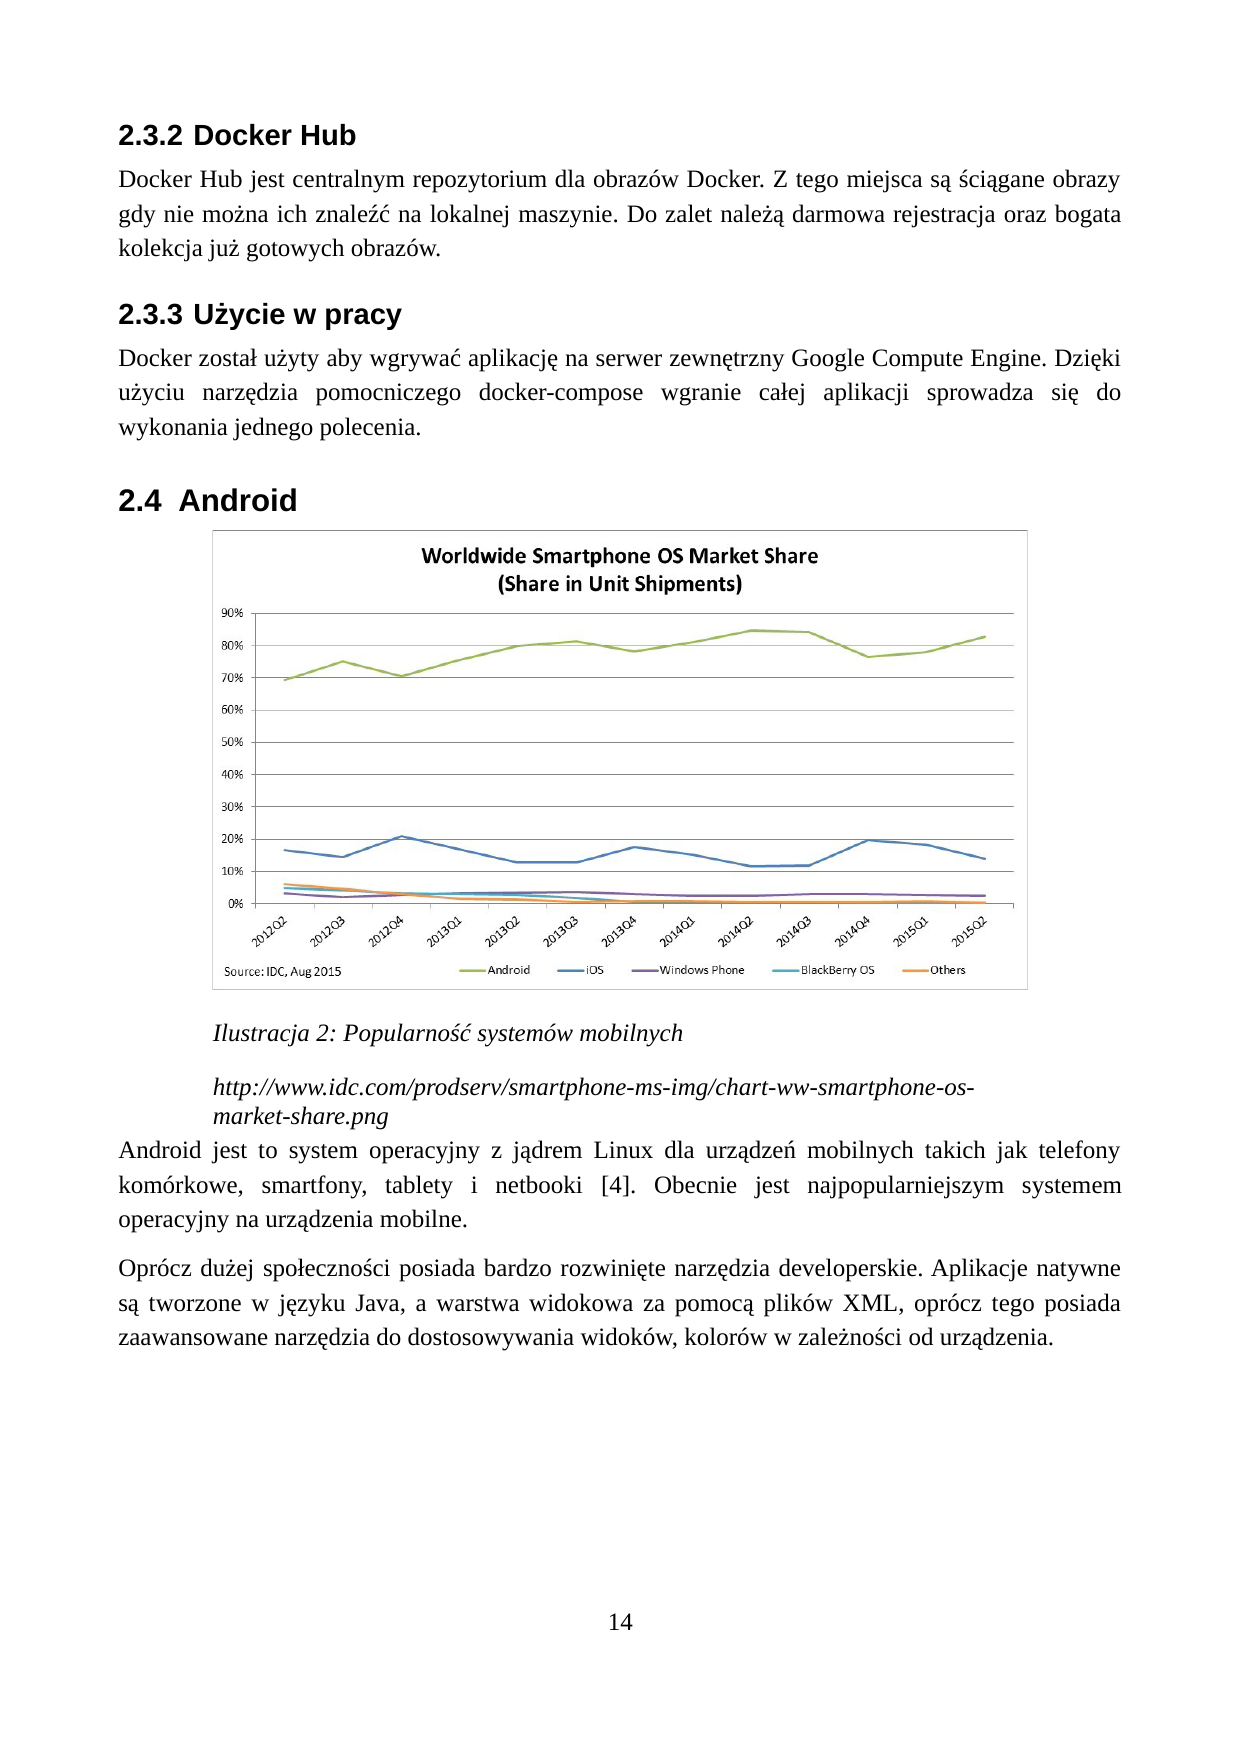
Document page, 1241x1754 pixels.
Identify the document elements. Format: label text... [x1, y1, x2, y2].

picture [212, 530, 1028, 990]
text Android jest to system operacyjny z jądrem Linux dla urządzeń mobilnych takich jak telefony komórkowe, smartfony, tablety i netbooki [4]. Obecnie jest najpopularniejszym systemem operacyjny na urządzenia mobilne. [118, 990, 1122, 1233]
text http://www.idc.com/prodserv/smartphone-ms-img/chart-ww-smartphone-os-market-share.png [213, 1072, 1028, 1130]
subtitle Użycie w pracy [118, 297, 1122, 330]
text Oprócz dużej społeczności posiada bardzo rozwinięte narzędzia developerskie. Aplikacje natywne są tworzone w języku Java, a warstwa widokowa za pomocą plików XML, oprócz tego posiada zaawansowane narzędzia do dostosowywania widoków, kolorów w zależności od urządzenia. [118, 1253, 1122, 1351]
text Docker został użyty aby wgrywać aplikację na serwer zewnętrzny Google Compute Engine. Dzięki użyciu narzędzia pomocniczego docker-compose wgranie całej aplikacji sprowadza się do wykonania jednego polecenia. [118, 343, 1122, 441]
subtitle Android [118, 482, 1122, 518]
subtitle Docker Hub [118, 118, 1122, 152]
text Ilustracja 2: Popularność systemów mobilnych [213, 990, 1028, 1047]
text Docker Hub jest centralnym repozytorium dla obrazów Docker. Z tego miejsca są ściągane obrazy gdy nie można ich znaleźć na lokalnej maszynie. Do zalet należą darmowa rejestracja oraz bogata kolekcja już gotowych obrazów. [118, 164, 1122, 262]
